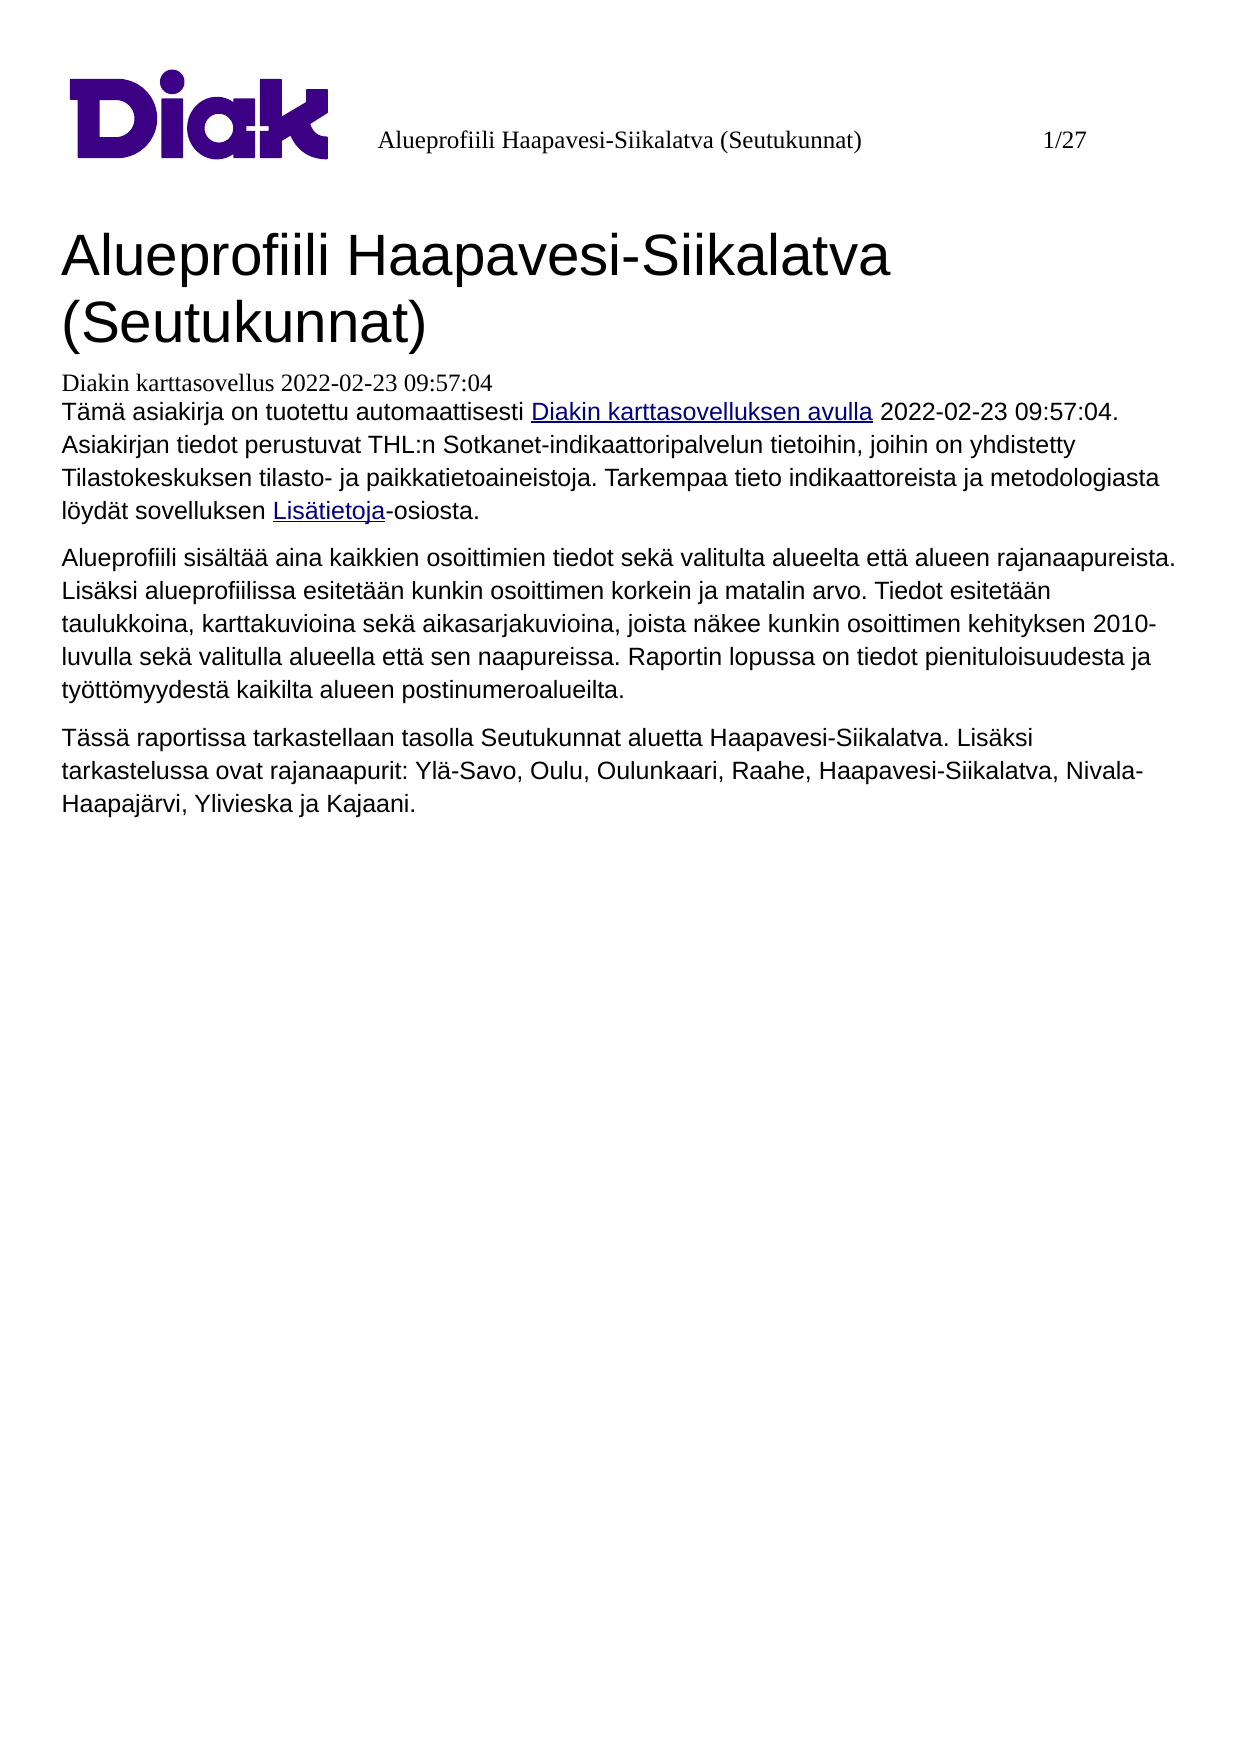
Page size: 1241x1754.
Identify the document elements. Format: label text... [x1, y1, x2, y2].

text Tämä asiakirja on tuotettu automaattisesti Diakin karttasovelluksen avulla 2022-02-23 09:57:04. Asiakirjan tiedot perustuvat THL:n Sotkanet-indikaattoripalvelun tietoihin, joihin on yhdistetty Tilastokeskuksen tilasto- ja paikkatietoaineistoja. Tarkempaa tieto indikaattoreista ja metodologiasta löydät sovelluksen Lisätietoja-osiosta. [61, 397, 1179, 524]
text Diakin karttasovellus 2022-02-23 09:57:04 [61, 368, 1179, 397]
text Tässä raportissa tarkastellaan tasolla Seutukunnat aluetta Haapavesi-Siikalatva. Lisäksi tarkastelussa ovat rajanaapurit: Ylä-Savo, Oulu, Oulunkaari, Raahe, Haapavesi-Siikalatva, Nivala-Haapajärvi, Ylivieska ja Kajaani. [61, 723, 1179, 818]
title Alueprofiili Haapavesi-Siikalatva (Seutukunnat) [61, 221, 1179, 355]
text Alueprofiili sisältää aina kaikkien osoittimien tiedot sekä valitulta alueelta että alueen rajanaapureista. Lisäksi alueprofiilissa esitetään kunkin osoittimen korkein ja matalin arvo. Tiedot esitetään taulukkoina, karttakuvioina sekä aikasarjakuvioina, joista näkee kunkin osoittimen kehityksen 2010-luvulla sekä valitulla alueella että sen naapureissa. Raportin lopussa on tiedot pienituloisuudesta ja työttömyydestä kaikilta alueen postinumeroalueilta. [61, 543, 1179, 704]
